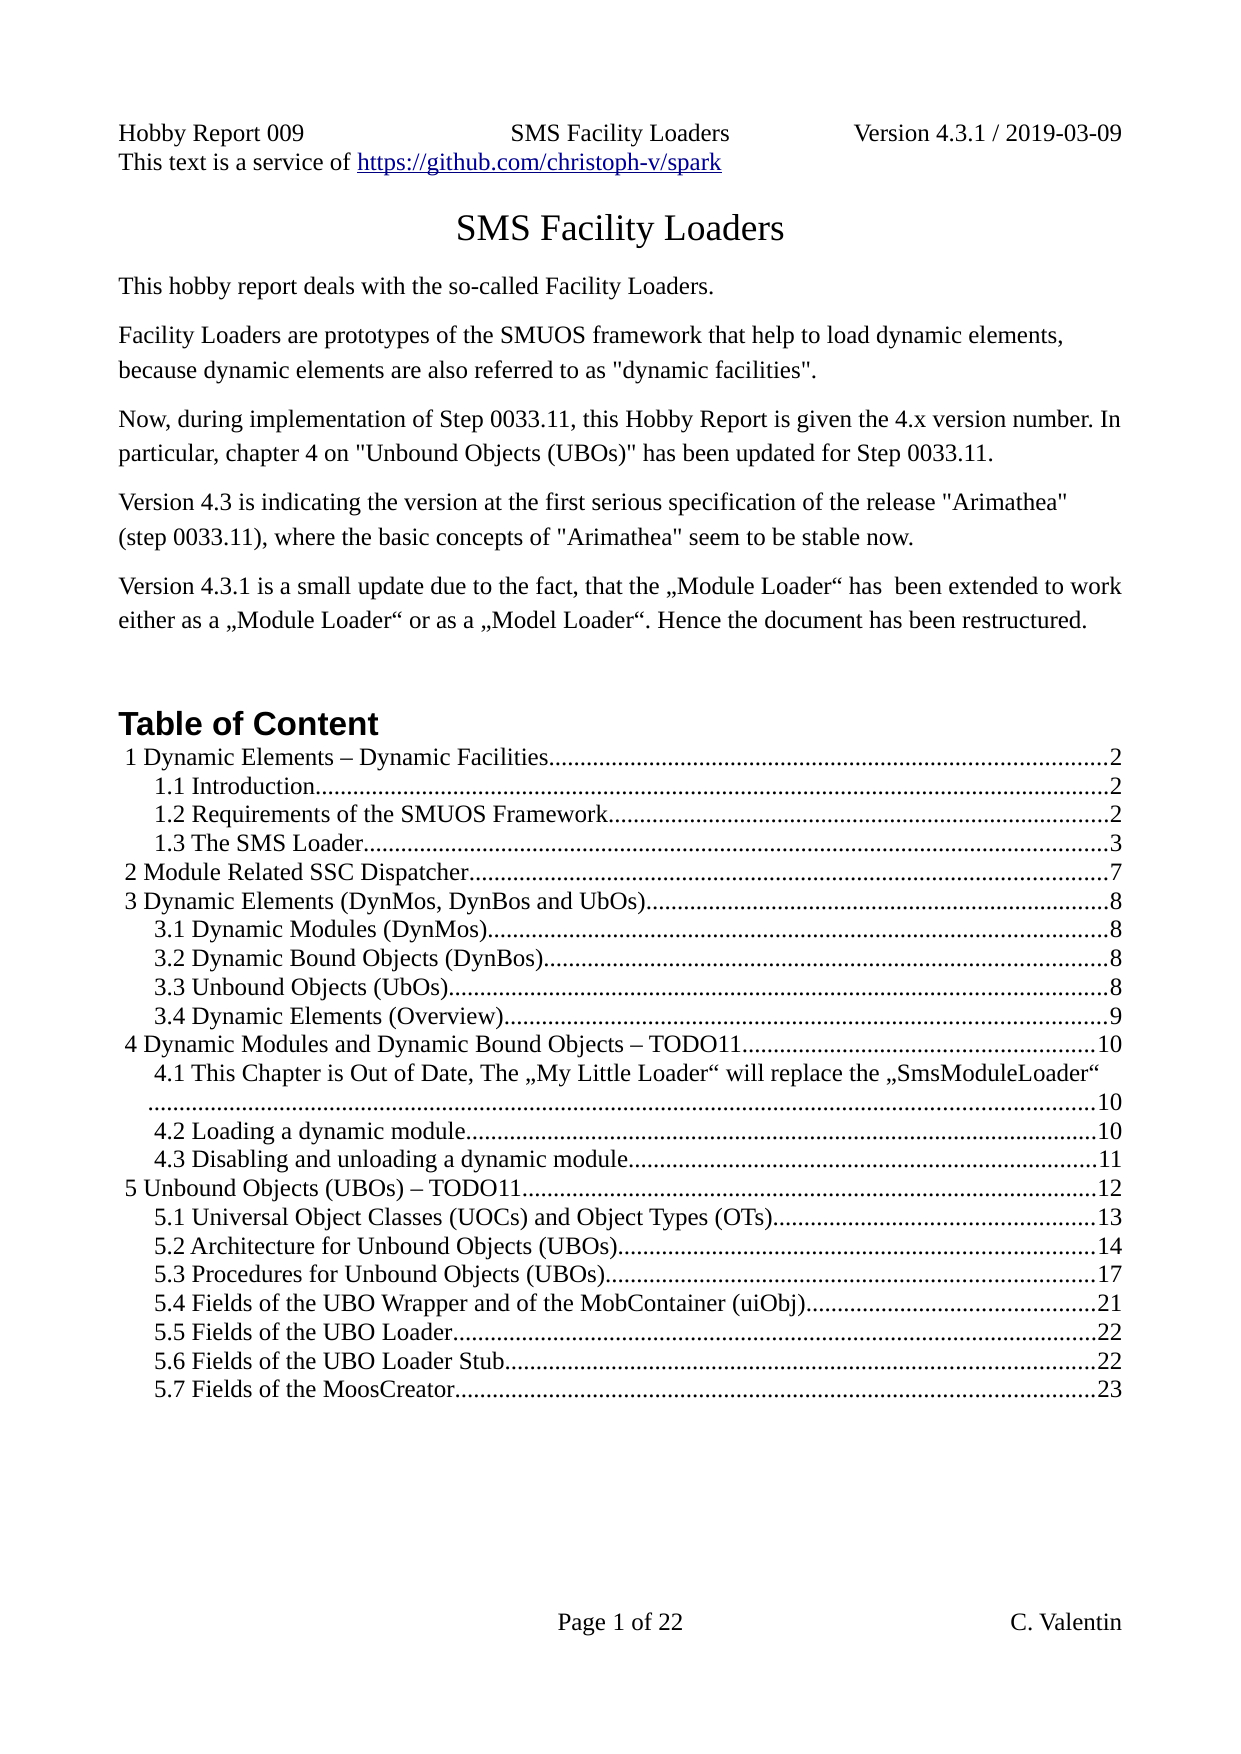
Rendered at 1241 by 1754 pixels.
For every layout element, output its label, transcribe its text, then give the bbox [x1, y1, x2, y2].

text 5 Unbound Objects (UBOs) – TODO11 12 [118, 1173, 1122, 1202]
text 5.7 Fields of the MoosCreator 23 [148, 1374, 1122, 1403]
text 4.3 Disabling and unloading a dynamic module 11 [148, 1144, 1122, 1173]
text 1.1 Introduction 2 [148, 771, 1122, 799]
text 3.1 Dynamic Modules (DynMos) 8 [148, 914, 1122, 943]
text 1.3 The SMS Loader 3 [148, 828, 1122, 857]
text 5.6 Fields of the UBO Loader Stub 22 [148, 1346, 1122, 1374]
text Version 4.3 is indicating the version at the first serious specification of the release "Arimathea" (step 0033.11), where the basic concepts of "Arimathea" seem to be stable now. [118, 487, 1122, 551]
text 5.1 Universal Object Classes (UOCs) and Object Types (OTs) 13 [148, 1202, 1122, 1231]
text 4 Dynamic Modules and Dynamic Bound Objects – TODO11 10 [118, 1029, 1122, 1058]
text 5.3 Procedures for Unbound Objects (UBOs) 17 [148, 1259, 1122, 1288]
text 4.2 Loading a dynamic module 10 [148, 1116, 1122, 1144]
text 1 Dynamic Elements – Dynamic Facilities 2 [118, 742, 1122, 771]
text 4.1 This Chapter is Out of Date, The „My Little Loader“ will replace the „SmsModuleLoader“ 10 [148, 1058, 1122, 1116]
text This hobby report deals with the so-called Facility Loaders. [118, 271, 1122, 300]
text 2 Module Related SSC Dispatcher 7 [118, 857, 1122, 886]
subtitle Table of Content [118, 704, 1122, 742]
text Facility Loaders are prototypes of the SMUOS framework that help to load dynamic elements, because dynamic elements are also referred to as "dynamic facilities". [118, 320, 1122, 384]
text 5.2 Architecture for Unbound Objects (UBOs) 14 [148, 1231, 1122, 1259]
text SMS Facility Loaders [118, 205, 1122, 248]
text Now, during implementation of Step 0033.11, this Hobby Report is given the 4.x version number. In particular, chapter 4 on "Unbound Objects (UBOs)" has been updated for Step 0033.11. [118, 404, 1122, 467]
text 1.2 Requirements of the SMUOS Framework 2 [148, 799, 1122, 828]
text 3.3 Unbound Objects (UbOs) 8 [148, 972, 1122, 1001]
text 3 Dynamic Elements (DynMos, DynBos and UbOs) 8 [118, 886, 1122, 914]
text 5.4 Fields of the UBO Wrapper and of the MobContainer (uiObj) 21 [148, 1288, 1122, 1317]
text 3.2 Dynamic Bound Objects (DynBos) 8 [148, 943, 1122, 972]
text 3.4 Dynamic Elements (Overview) 9 [148, 1001, 1122, 1029]
text Version 4.3.1 is a small update due to the fact, that the „Module Loader“ has been extended to work either as a „Module Loader“ or as a „Model Loader“. Hence the document has been restructured. [118, 571, 1122, 634]
text 5.5 Fields of the UBO Loader 22 [148, 1317, 1122, 1346]
